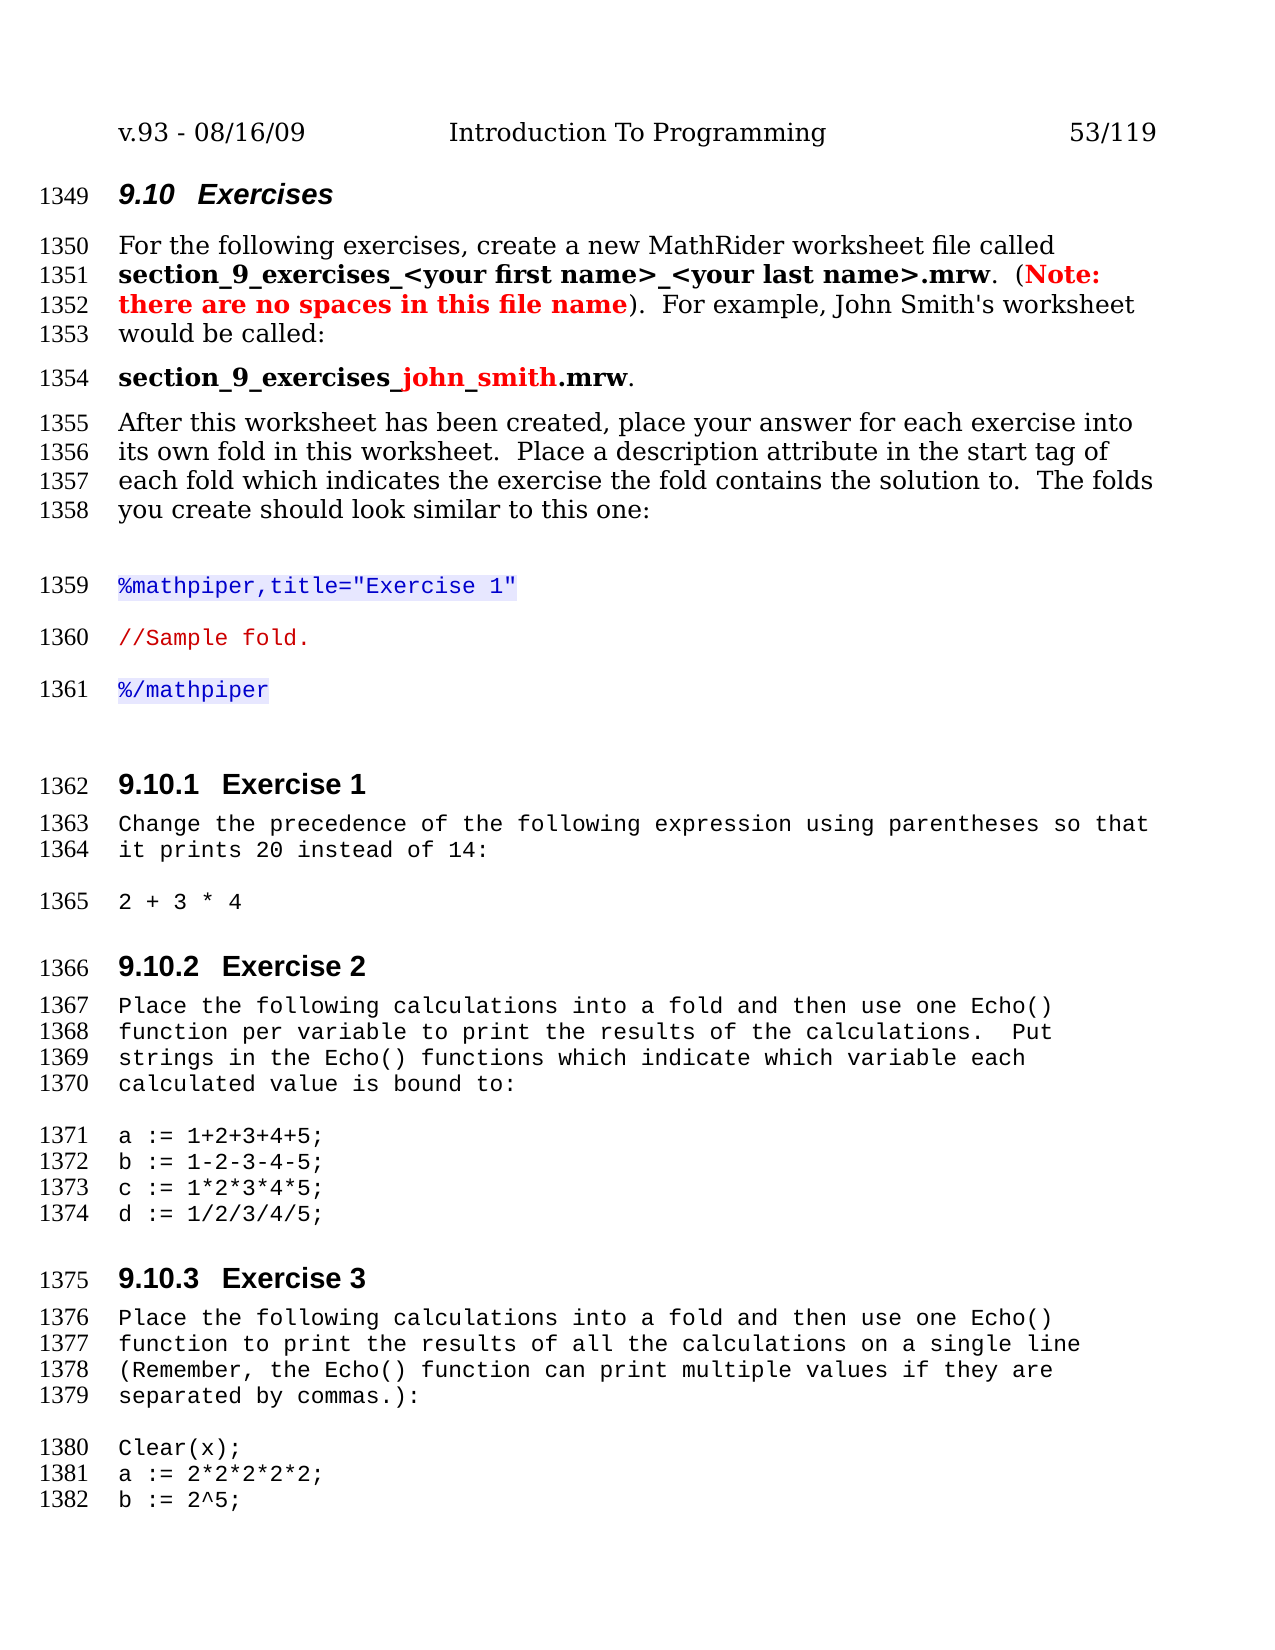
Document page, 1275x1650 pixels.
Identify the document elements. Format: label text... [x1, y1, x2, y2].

text b := 2^5; [118, 1488, 1157, 1514]
text After this worksheet has been created, place your answer for each exercise into its own fold in this worksheet. Place a description attribute in the start tag of each fold which indicates the exercise the fold contains the solution to. The folds you create should look similar to this one: [118, 408, 1157, 524]
text a := 2*2*2*2*2; [118, 1462, 1157, 1488]
text Clear(x); [118, 1436, 1157, 1462]
text c := 1*2*3*4*5; [118, 1176, 1157, 1202]
subtitle Exercise 1 [118, 767, 1157, 800]
text %mathpiper,title="Exercise 1" [118, 574, 1157, 601]
text Change the precedence of the following expression using parentheses so that it prints 20 instead of 14: [118, 812, 1157, 864]
text Place the following calculations into a fold and then use one Echo() function per variable to print the results of the calculations. Put strings in the Echo() functions which indicate which variable each calculated value is bound to: [118, 994, 1157, 1098]
subtitle Exercise 2 [118, 949, 1157, 983]
text //Sample fold. [118, 626, 1157, 652]
subtitle Exercises [118, 177, 1157, 210]
text b := 1-2-3-4-5; [118, 1150, 1157, 1176]
text 2 + 3 * 4 [118, 890, 1157, 916]
subtitle Exercise 3 [118, 1261, 1157, 1294]
text %/mathpiper [118, 678, 1157, 704]
text d := 1/2/3/4/5; [118, 1202, 1157, 1228]
text section_9_exercises_john_smith.mrw. [118, 363, 1157, 393]
text a := 1+2+3+4+5; [118, 1124, 1157, 1150]
text Place the following calculations into a fold and then use one Echo() function to print the results of all the calculations on a single line (Remember, the Echo() function can print multiple values if they are separated by commas.): [118, 1307, 1157, 1410]
text For the following exercises, create a new MathRider worksheet file called section_9_exercises_<your first name>_<your last name>.mrw. (Note: there are no spaces in this file name). For example, John Smith's worksheet would be called: [118, 231, 1157, 348]
